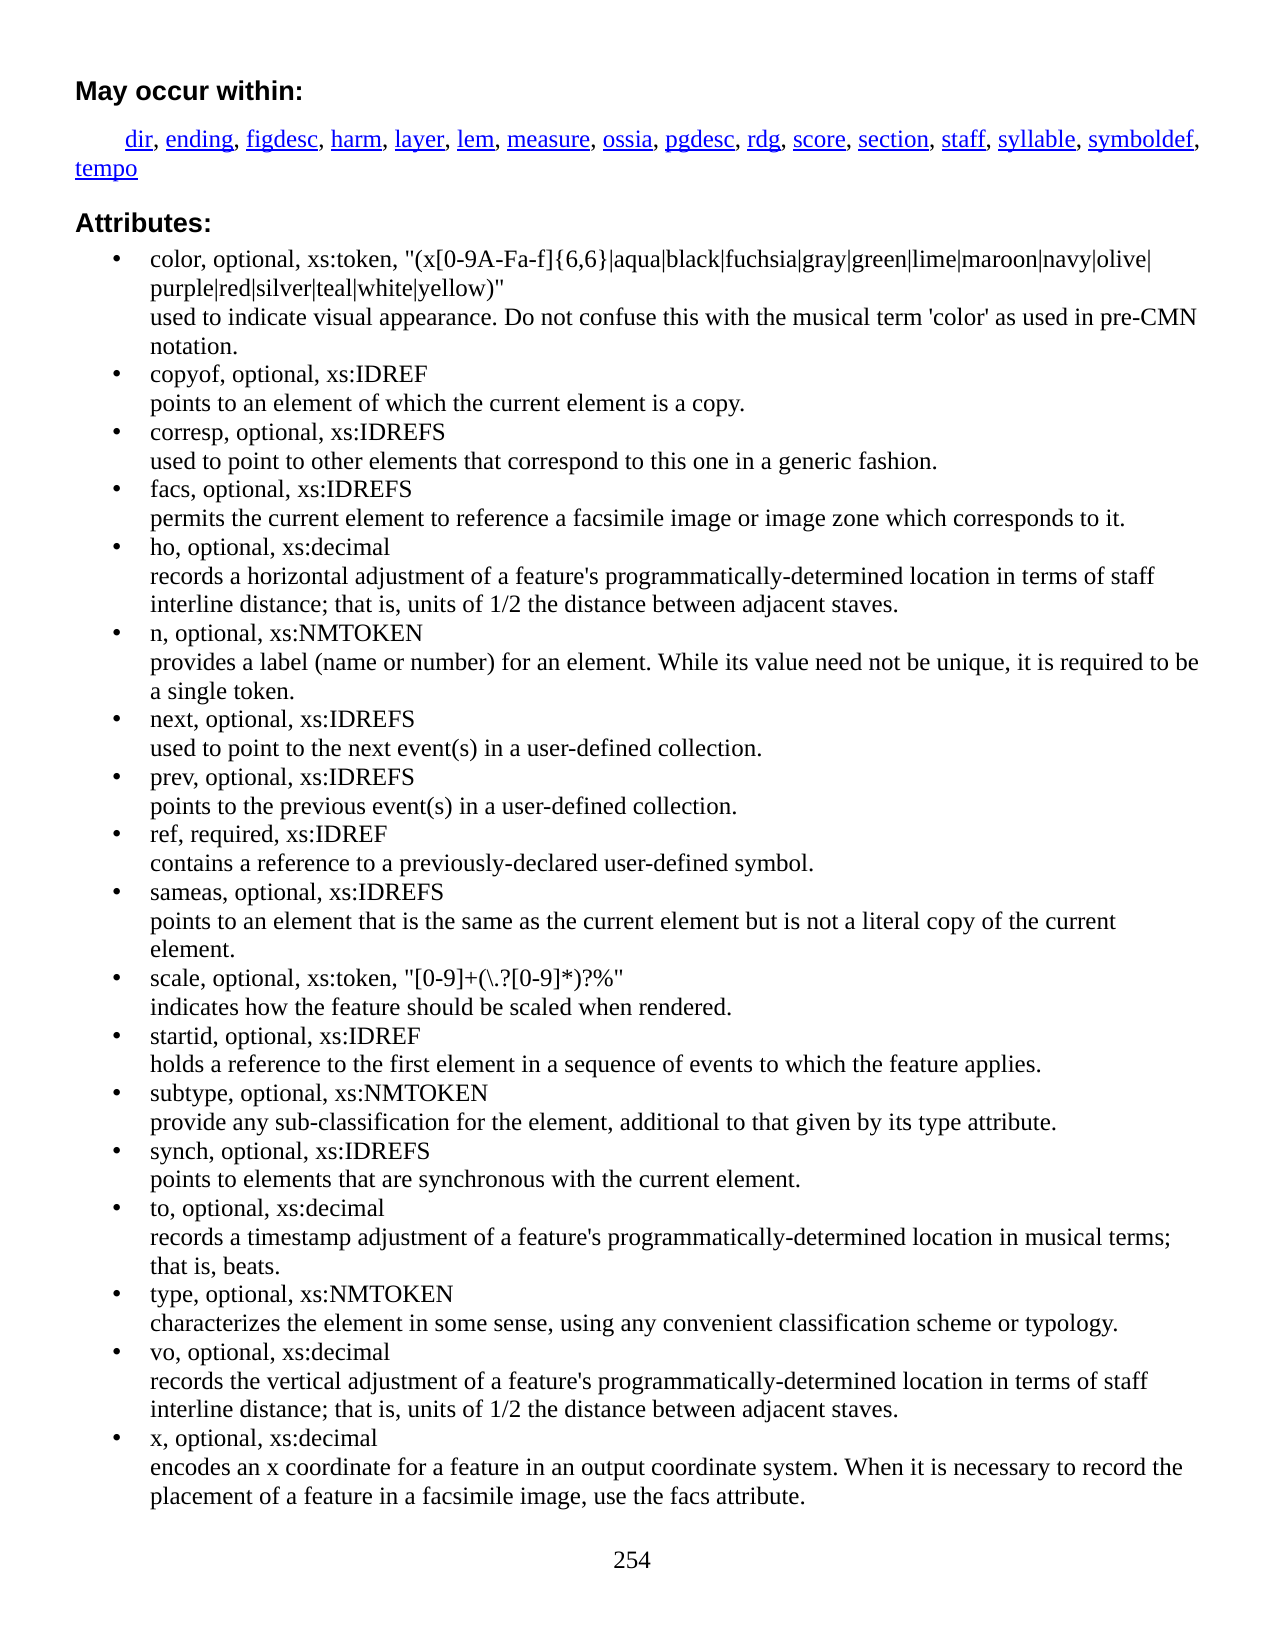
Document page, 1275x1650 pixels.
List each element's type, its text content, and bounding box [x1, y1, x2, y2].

list x, optional, xs:decimal encodes an x coordinate for a feature in an output coordinate system. When it is necessary to record the placement of a feature in a facsimile image, use the facs attribute. [112, 1423, 1200, 1509]
list copyof, optional, xs:IDREF points to an element of which the current element is a copy. [112, 359, 1200, 417]
list sameas, optional, xs:IDREFS points to an element that is the same as the current element but is not a literal copy of the current element. [112, 877, 1200, 963]
list type, optional, xs:NMTOKEN characterizes the element in some sense, using any convenient classification scheme or typology. [112, 1279, 1200, 1337]
list ref, required, xs:IDREF contains a reference to a previously-declared user-defined symbol. [112, 819, 1200, 877]
list color, optional, xs:token, "(x[0-9A-Fa-f]{6,6}|aqua|black|fuchsia|gray|green|lime|maroon|navy|olive|purple|red|silver|teal|white|yellow)" used to indicate visual appearance. Do not confuse this with the musical term 'color' as used in pre-CMN notation. [112, 244, 1200, 359]
list facs, optional, xs:IDREFS permits the current element to reference a facsimile image or image zone which corresponds to it. [112, 474, 1200, 532]
list subtype, optional, xs:NMTOKEN provide any sub-classification for the element, additional to that given by its type attribute. [112, 1078, 1200, 1136]
subtitle May occur within: [75, 75, 1200, 106]
text dir, ending, figdesc, harm, layer, lem, measure, ossia, pgdesc, rdg, score, section, staff, syllable, symboldef, tempo [75, 124, 1200, 182]
list startid, optional, xs:IDREF holds a reference to the first element in a sequence of events to which the feature applies. [112, 1021, 1200, 1078]
list synch, optional, xs:IDREFS points to elements that are synchronous with the current element. [112, 1136, 1200, 1193]
list n, optional, xs:NMTOKEN provides a label (name or number) for an element. While its value need not be unique, it is required to be a single token. [112, 618, 1200, 704]
list corresp, optional, xs:IDREFS used to point to other elements that correspond to this one in a generic fashion. [112, 417, 1200, 474]
list next, optional, xs:IDREFS used to point to the next event(s) in a user-defined collection. [112, 704, 1200, 762]
list vo, optional, xs:decimal records the vertical adjustment of a feature's programmatically-determined location in terms of staff interline distance; that is, units of 1/2 the distance between adjacent staves. [112, 1337, 1200, 1423]
list to, optional, xs:decimal records a timestamp adjustment of a feature's programmatically-determined location in musical terms; that is, beats. [112, 1193, 1200, 1279]
list scale, optional, xs:token, "[0-9]+(\.?[0-9]*)?%" indicates how the feature should be scaled when rendered. [112, 963, 1200, 1021]
subtitle Attributes: [75, 207, 1200, 238]
list prev, optional, xs:IDREFS points to the previous event(s) in a user-defined collection. [112, 762, 1200, 819]
list ho, optional, xs:decimal records a horizontal adjustment of a feature's programmatically-determined location in terms of staff interline distance; that is, units of 1/2 the distance between adjacent staves. [112, 532, 1200, 618]
